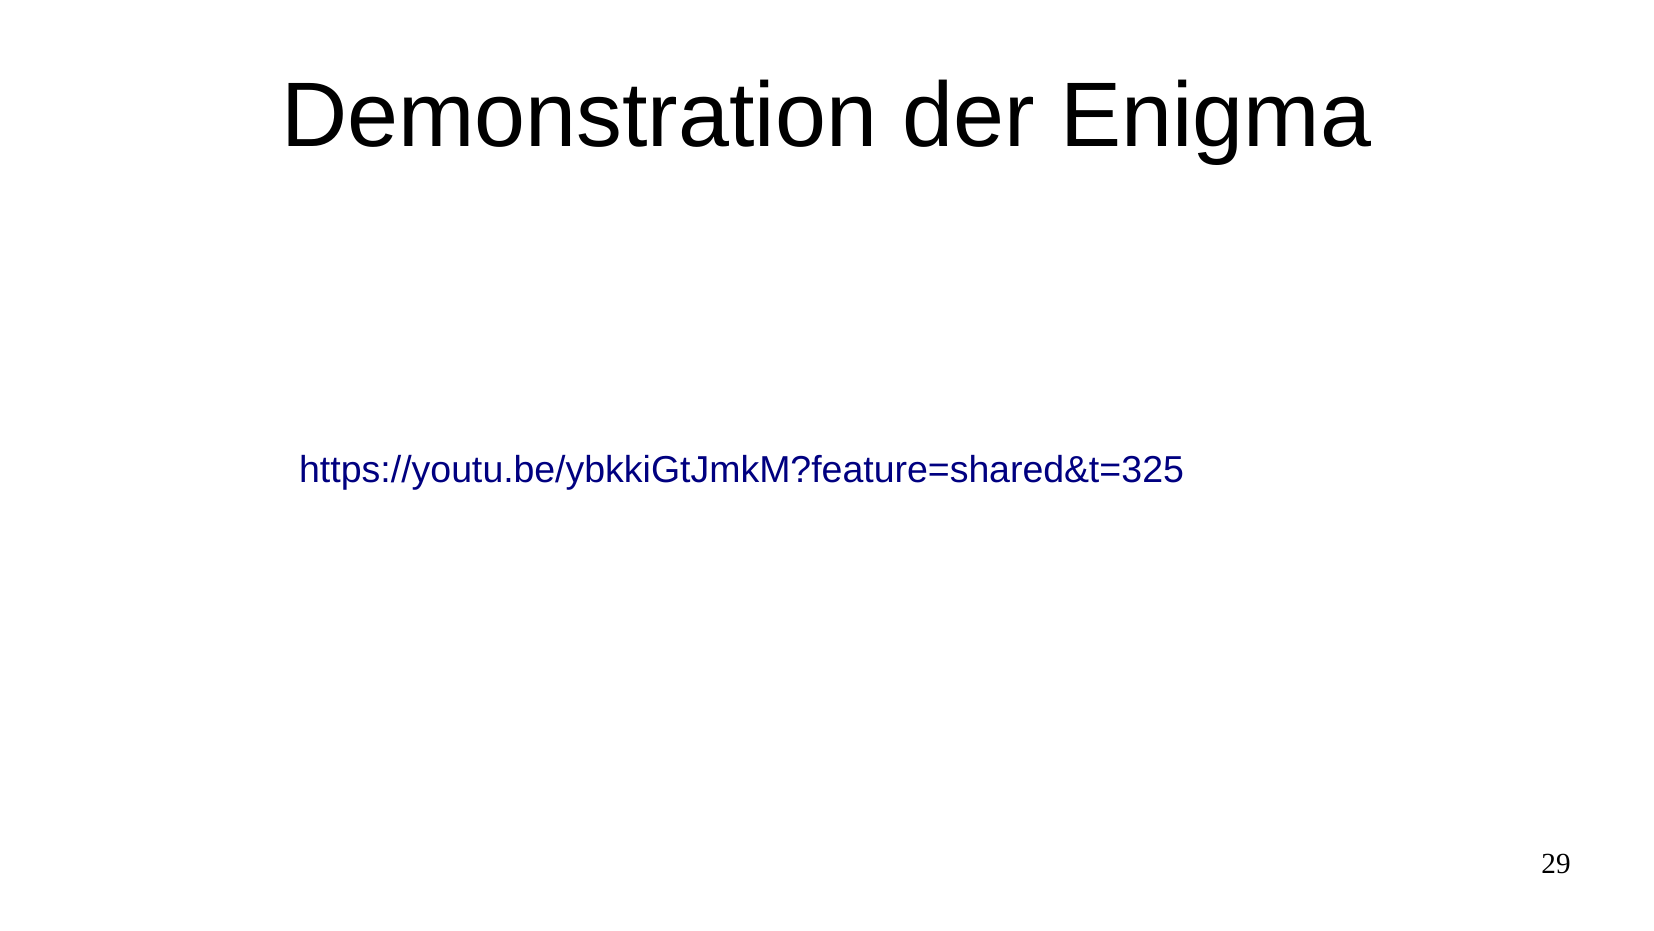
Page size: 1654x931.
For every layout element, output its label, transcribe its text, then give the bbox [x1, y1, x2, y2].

text_box [82, 217, 1571, 758]
title Demonstration der Enigma [82, 37, 1571, 193]
